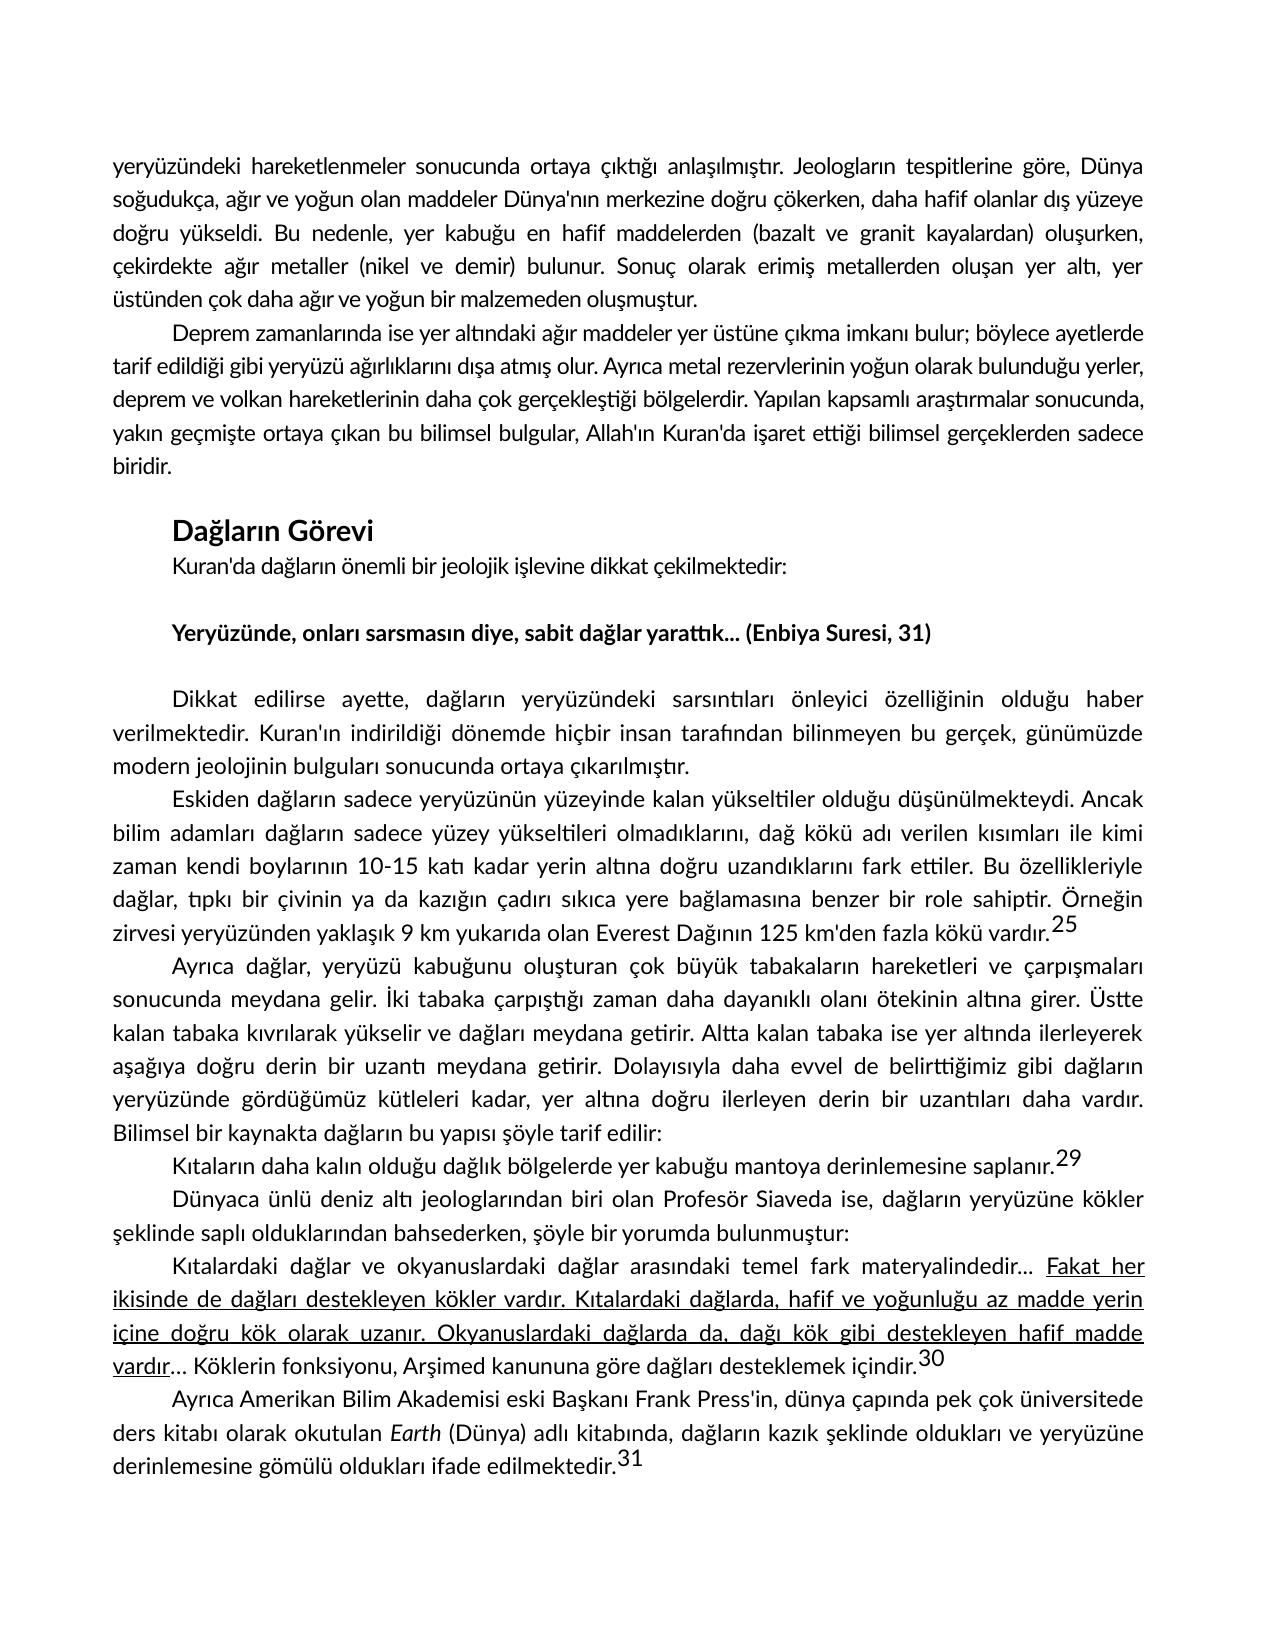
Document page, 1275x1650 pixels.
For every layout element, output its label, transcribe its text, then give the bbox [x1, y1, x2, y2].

text Kıtaların daha kalın olduğu dağlık bölgelerde yer kabuğu mantoya derinlemesine saplanır.29 [112, 1148, 1145, 1181]
text Ayrıca Amerikan Bilim Akademisi eski Başkanı Frank Press'in, dünya çapında pek çok üniversitede ders kitabı olarak okutulan Earth (Dünya) adlı kitabında, dağların kazık şeklinde oldukları ve yeryüzüne derinlemesine gömülü oldukları ifade edilmektedir.31 [112, 1381, 1145, 1481]
text yeryüzündeki hareketlenmeler sonucunda ortaya çıktığı anlaşılmıştır. Jeologların tespitlerine göre, Dünya soğudukça, ağır ve yoğun olan maddeler Dünya'nın merkezine doğru çökerken, daha hafif olanlar dış yüzeye doğru yükseldi. Bu nedenle, yer kabuğu en hafif maddelerden (bazalt ve granit kayalardan) oluşurken, çekirdekte ağır metaller (nikel ve demir) bulunur. Sonuç olarak erimiş metallerden oluşan yer altı, yer üstünden çok daha ağır ve yoğun bir malzemeden oluşmuştur. [112, 148, 1145, 314]
text Dağların Görevi [112, 514, 1145, 548]
text Kıtalardaki dağlar ve okyanuslardaki dağlar arasındaki temel fark materyalindedir... Fakat her ikisinde de dağları destekleyen kökler vardır. Kıtalardaki dağlarda, hafif ve yoğunluğu az madde yerin içine doğru kök olarak uzanır. Okyanuslardaki dağlarda da, dağı kök gibi destekleyen hafif madde vardır… Köklerin fonksiyonu, Arşimed kanununa göre dağları desteklemek içindir.30 [112, 1248, 1145, 1381]
text Kuran'da dağların önemli bir jeolojik işlevine dikkat çekilmektedir: [112, 548, 1145, 581]
text Eskiden dağların sadece yeryüzünün yüzeyinde kalan yükseltiler olduğu düşünülmekteydi. Ancak bilim adamları dağların sadece yüzey yükseltileri olmadıklarını, dağ kökü adı verilen kısımları ile kimi zaman kendi boylarının 10-15 katı kadar yerin altına doğru uzandıklarını fark ettiler. Bu özellikleriyle dağlar, tıpkı bir çivinin ya da kazığın çadırı sıkıca yere bağlamasına benzer bir role sahiptir. Örneğin zirvesi yeryüzünden yaklaşık 9 km yukarıda olan Everest Dağının 125 km'den fazla kökü vardır.25 [112, 781, 1145, 948]
text Yeryüzünde, onları sarsmasın diye, sabit dağlar yarattık... (Enbiya Suresi, 31) [112, 614, 1145, 648]
text Dünyaca ünlü deniz altı jeologlarından biri olan Profesör Siaveda ise, dağların yeryüzüne kökler şeklinde saplı olduklarından bahsederken, şöyle bir yorumda bulunmuştur: [112, 1181, 1145, 1248]
text Deprem zamanlarında ise yer altındaki ağır maddeler yer üstüne çıkma imkanı bulur; böylece ayetlerde tarif edildiği gibi yeryüzü ağırlıklarını dışa atmış olur. Ayrıca metal rezervlerinin yoğun olarak bulunduğu yerler, deprem ve volkan hareketlerinin daha çok gerçekleştiği bölgelerdir. Yapılan kapsamlı araştırmalar sonucunda, yakın geçmişte ortaya çıkan bu bilimsel bulgular, Allah'ın Kuran'da işaret ettiği bilimsel gerçeklerden sadece biridir. [112, 314, 1145, 481]
text Dikkat edilirse ayette, dağların yeryüzündeki sarsıntıları önleyici özelliğinin olduğu haber verilmektedir. Kuran'ın indirildiği dönemde hiçbir insan tarafından bilinmeyen bu gerçek, günümüzde modern jeolojinin bulguları sonucunda ortaya çıkarılmıştır. [112, 681, 1145, 781]
text Ayrıca dağlar, yeryüzü kabuğunu oluşturan çok büyük tabakaların hareketleri ve çarpışmaları sonucunda meydana gelir. İki tabaka çarpıştığı zaman daha dayanıklı olanı ötekinin altına girer. Üstte kalan tabaka kıvrılarak yükselir ve dağları meydana getirir. Altta kalan tabaka ise yer altında ilerleyerek aşağıya doğru derin bir uzantı meydana getirir. Dolayısıyla daha evvel de belirttiğimiz gibi dağların yeryüzünde gördüğümüz kütleleri kadar, yer altına doğru ilerleyen derin bir uzantıları daha vardır. Bilimsel bir kaynakta dağların bu yapısı şöyle tarif edilir: [112, 948, 1145, 1148]
